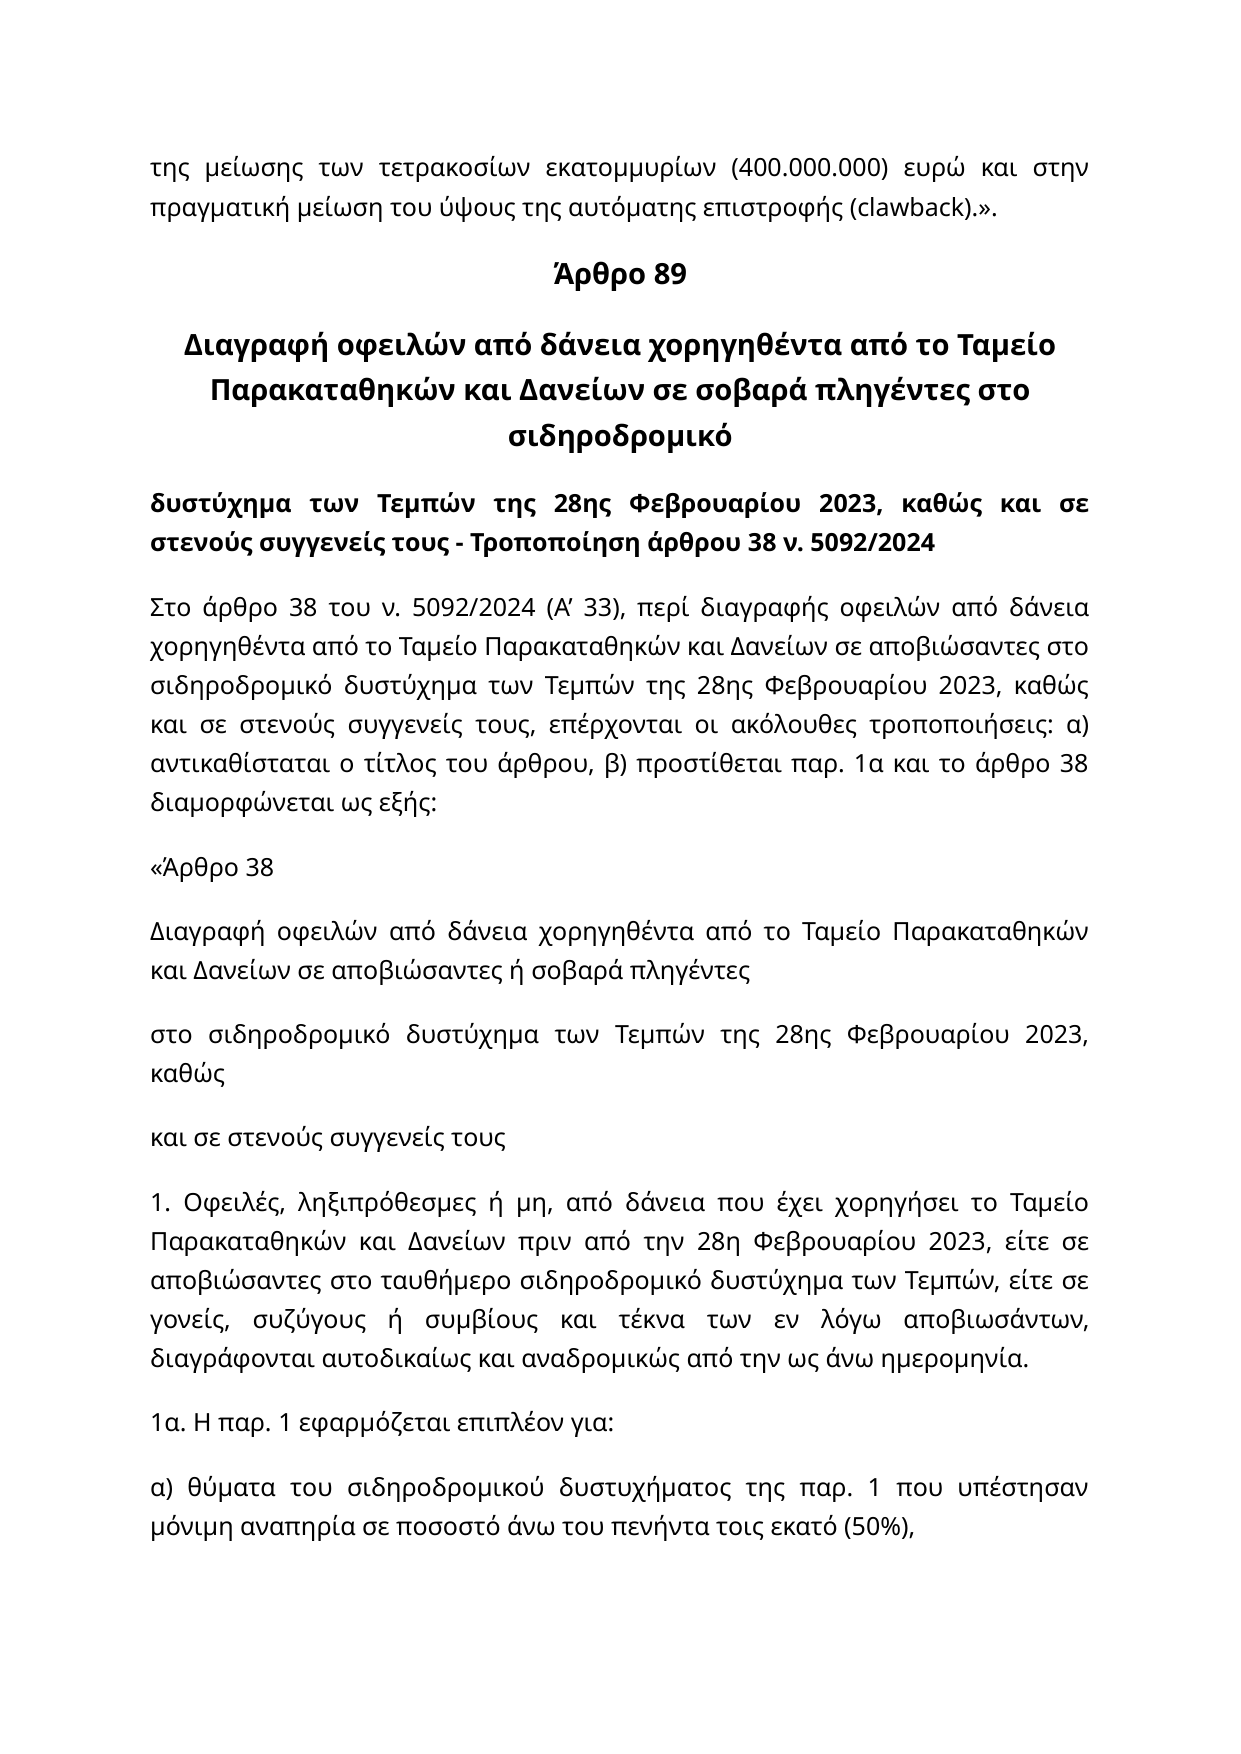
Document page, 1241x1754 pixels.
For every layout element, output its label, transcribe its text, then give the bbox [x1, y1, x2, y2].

subtitle Διαγραφή οφειλών από δάνεια χορηγηθέντα από το Ταμείο Παρακαταθηκών και Δανείων σε σοβαρά πληγέντες στο σιδηροδρομικό [150, 324, 1090, 455]
text 1. Οφειλές, ληξιπρόθεσμες ή μη, από δάνεια που έχει χορηγήσει το Ταμείο Παρακαταθηκών και Δανείων πριν από την 28η Φεβρουαρίου 2023, είτε σε αποβιώσαντες στο ταυθήμερο σιδηροδρομικό δυστύχημα των Τεμπών, είτε σε γονείς, συζύγους ή συμβίους και τέκνα των εν λόγω αποβιωσάντων, διαγράφονται αυτοδικαίως και αναδρομικώς από την ως άνω ημερομηνία. [150, 1184, 1090, 1375]
text δυστύχημα των Τεμπών της 28ης Φεβρουαρίου 2023, καθώς και σε στενούς συγγενείς τους - Τροποποίηση άρθρου 38 ν. 5092/2024 [150, 486, 1090, 559]
text «Άρθρο 38 [150, 849, 1090, 883]
text της μείωσης των τετρακοσίων εκατομμυρίων (400.000.000) ευρώ και στην πραγματική μείωση του ύψους της αυτόματης επιστροφής (clawback).». [150, 150, 1090, 223]
text στο σιδηροδρομικό δυστύχημα των Τεμπών της 28ης Φεβρουαρίου 2023, καθώς [150, 1017, 1090, 1090]
text Στο άρθρο 38 του ν. 5092/2024 (Α’ 33), περί διαγραφής οφειλών από δάνεια χορηγηθέντα από το Ταμείο Παρακαταθηκών και Δανείων σε αποβιώσαντες στο σιδηροδρομικό δυστύχημα των Τεμπών της 28ης Φεβρουαρίου 2023, καθώς και σε στενούς συγγενείς τους, επέρχονται οι ακόλουθες τροποποιήσεις: α) αντικαθίσταται ο τίτλος του άρθρου, β) προστίθεται παρ. 1α και το άρθρο 38 διαμορφώνεται ως εξής: [150, 589, 1090, 819]
text και σε στενούς συγγενείς τους [150, 1120, 1090, 1154]
text α) θύματα του σιδηροδρομικού δυστυχήματος της παρ. 1 που υπέστησαν μόνιμη αναπηρία σε ποσοστό άνω του πενήντα τοις εκατό (50%), [150, 1469, 1090, 1542]
text 1α. Η παρ. 1 εφαρμόζεται επιπλέον για: [150, 1405, 1090, 1439]
text Διαγραφή οφειλών από δάνεια χορηγηθέντα από το Ταμείο Παρακαταθηκών και Δανείων σε αποβιώσαντες ή σοβαρά πληγέντες [150, 913, 1090, 987]
subtitle Άρθρο 89 [150, 253, 1090, 293]
